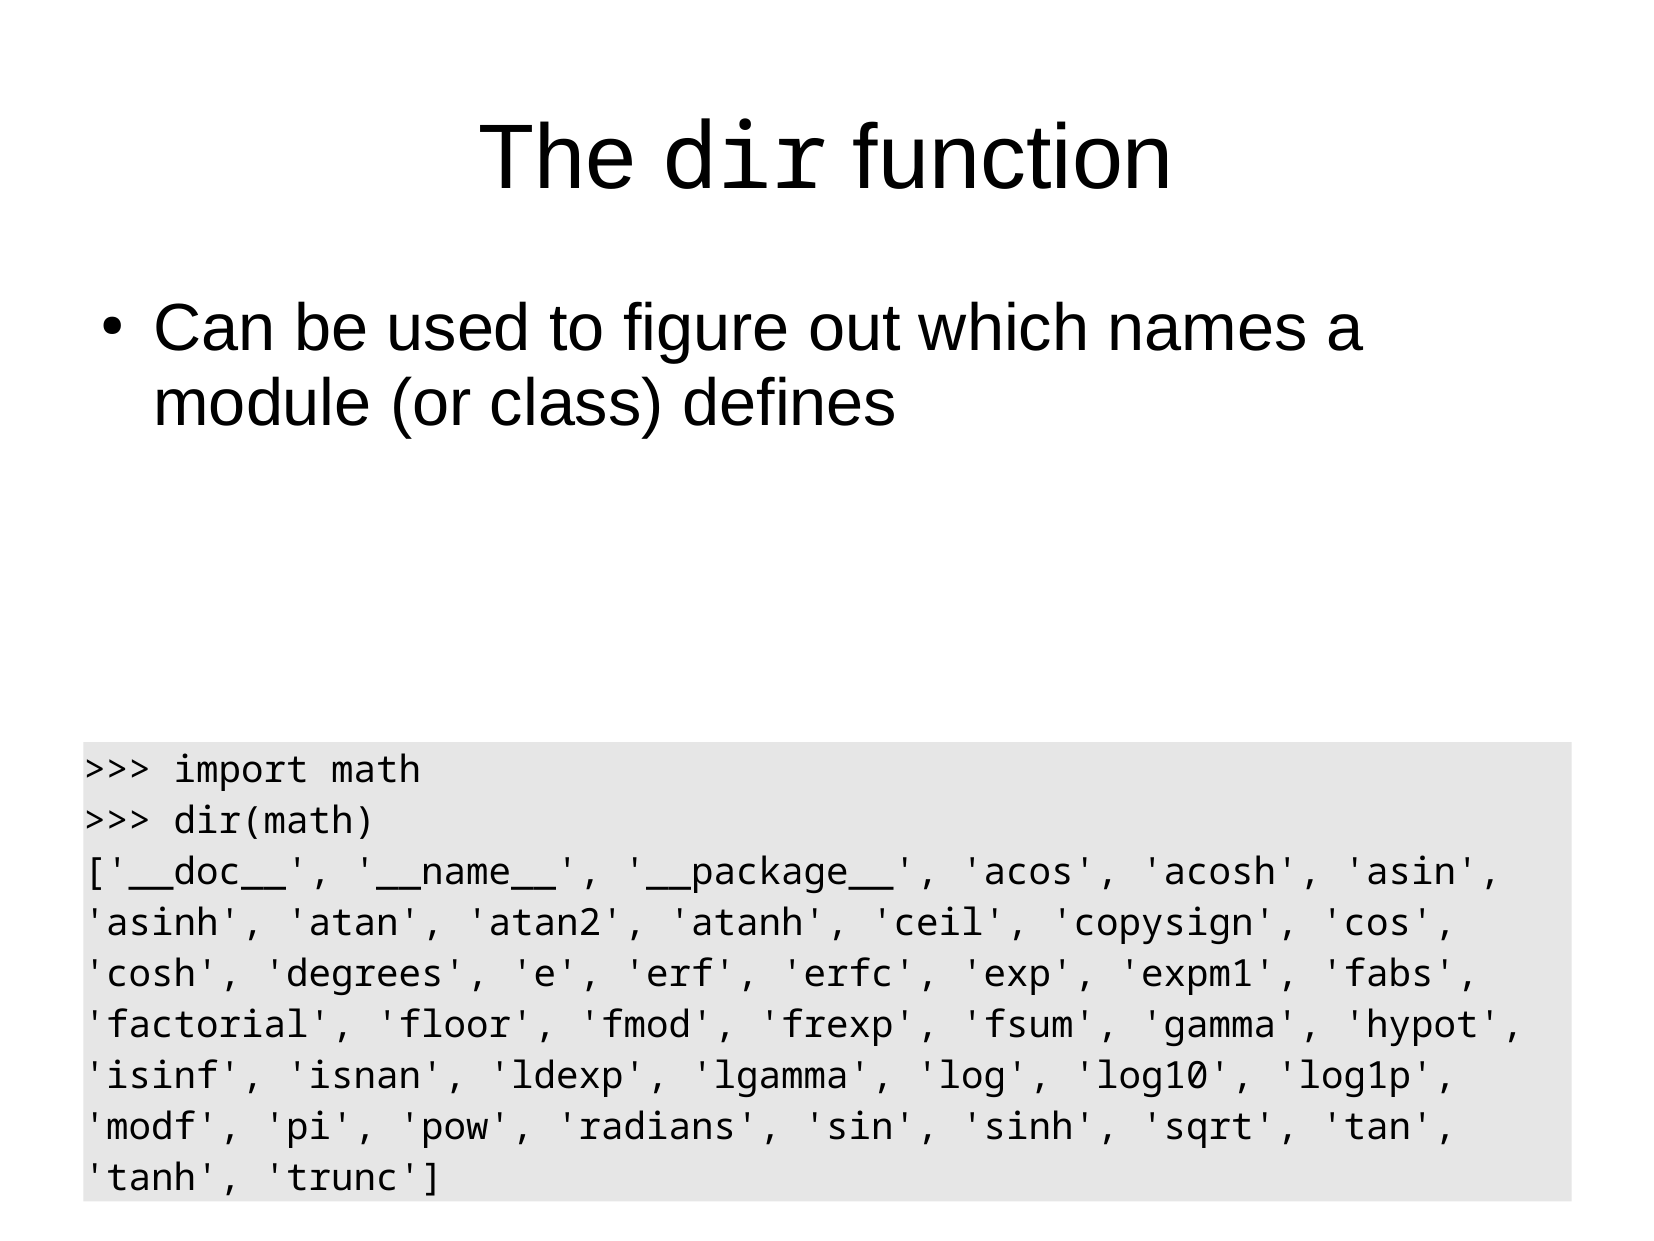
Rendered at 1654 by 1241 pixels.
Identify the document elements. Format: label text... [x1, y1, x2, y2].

text_box >>> import math >>> dir(math) ['__doc__', '__name__', '__package__', 'acos', 'acosh', 'asin', 'asinh', 'atan', 'atan2', 'atanh', 'ceil', 'copysign', 'cos', 'cosh', 'degrees', 'e', 'erf', 'erfc', 'exp', 'expm1', 'fabs', 'factorial', 'floor', 'fmod', 'frexp', 'fsum', 'gamma', 'hypot', 'isinf', 'isnan', 'ldexp', 'lgamma', 'log', 'log10', 'log1p', 'modf', 'pi', 'pow', 'radians', 'sin', 'sinh', 'sqrt', 'tan', 'tanh', 'trunc'] [83, 751, 1572, 1192]
list Can be used to figure out which names a module (or class) defines [82, 290, 1571, 580]
title The dir function [82, 49, 1571, 257]
